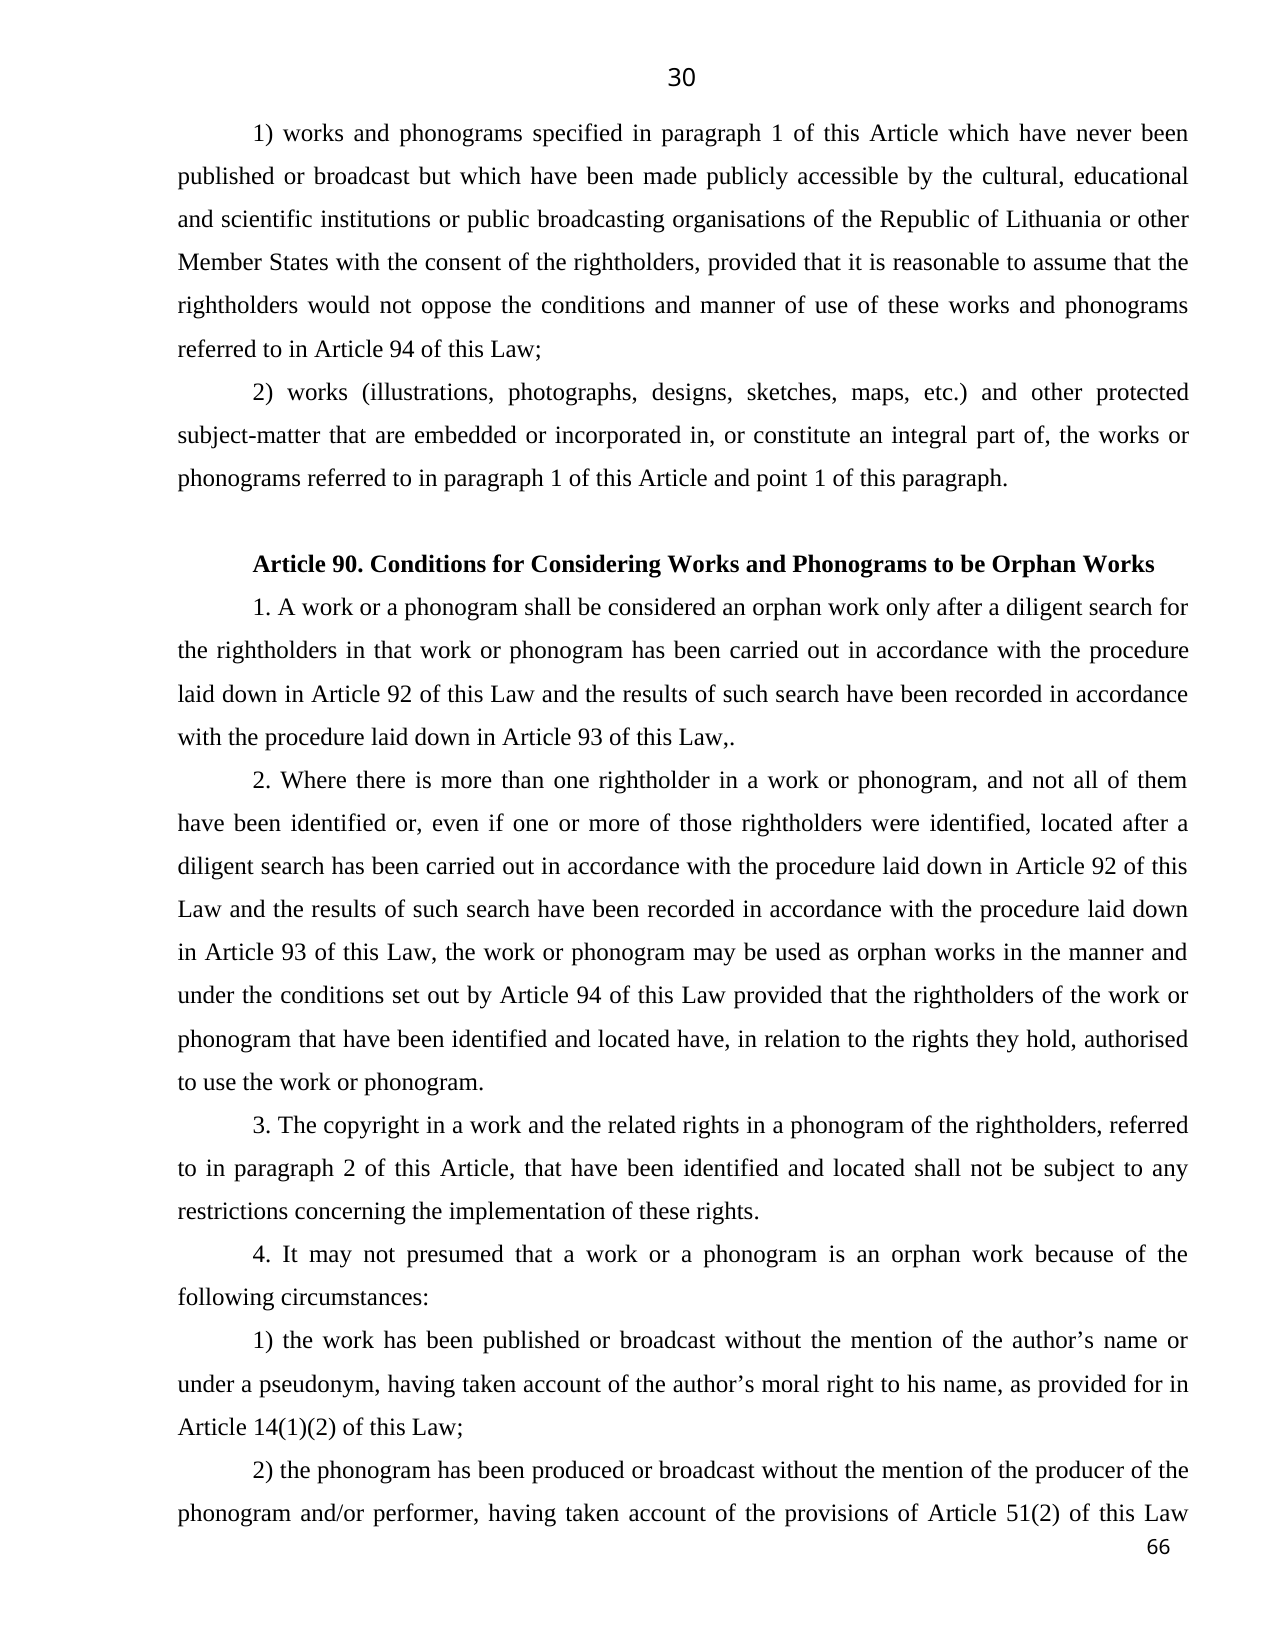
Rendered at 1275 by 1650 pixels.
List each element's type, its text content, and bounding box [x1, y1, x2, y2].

text 3. The copyright in a work and the related rights in a phonogram of the rightholders, referred to in paragraph 2 of this Article, that have been identified and located shall not be subject to any restrictions concerning the implementation of these rights. [177, 1110, 1190, 1225]
text 4. It may not presumed that a work or a phonogram is an orphan work because of the following circumstances: [177, 1239, 1190, 1311]
text 1. A work or a phonogram shall be considered an orphan work only after a diligent search for the rightholders in that work or phonogram has been carried out in accordance with the procedure laid down in Article 92 of this Law and the results of such search have been recorded in accordance with the procedure laid down in Article 93 of this Law,. [177, 592, 1190, 751]
text 1) works and phonograms specified in paragraph 1 of this Article which have never been published or broadcast but which have been made publicly accessible by the cultural, educational and scientific institutions or public broadcasting organisations of the Republic of Lithuania or other Member States with the consent of the rightholders, provided that it is reasonable to assume that the rightholders would not oppose the conditions and manner of use of these works and phonograms referred to in Article 94 of this Law; [177, 118, 1190, 362]
text Article 90. Conditions for Considering Works and Phonograms to be Orphan Works [177, 549, 1190, 578]
text 2. Where there is more than one rightholder in a work or phonogram, and not all of them have been identified or, even if one or more of those rightholders were identified, located after a diligent search has been carried out in accordance with the procedure laid down in Article 92 of this Law and the results of such search have been recorded in accordance with the procedure laid down in Article 93 of this Law, the work or phonogram may be used as orphan works in the manner and under the conditions set out by Article 94 of this Law provided that the rightholders of the work or phonogram that have been identified and located have, in relation to the rights they hold, authorised to use the work or phonogram. [177, 765, 1190, 1096]
text 2) works (illustrations, photographs, designs, sketches, maps, etc.) and other protected subject-matter that are embedded or incorporated in, or constitute an integral part of, the works or phonograms referred to in paragraph 1 of this Article and point 1 of this paragraph. [177, 377, 1190, 492]
text 2) the phonogram has been produced or broadcast without the mention of the producer of the phonogram and/or performer, having taken account of the provisions of Article 51(2) of this Law [177, 1455, 1190, 1527]
text 1) the work has been published or broadcast without the mention of the author’s name or under a pseudonym, having taken account of the author’s moral right to his name, as provided for in Article 14(1)(2) of this Law; [177, 1326, 1190, 1441]
